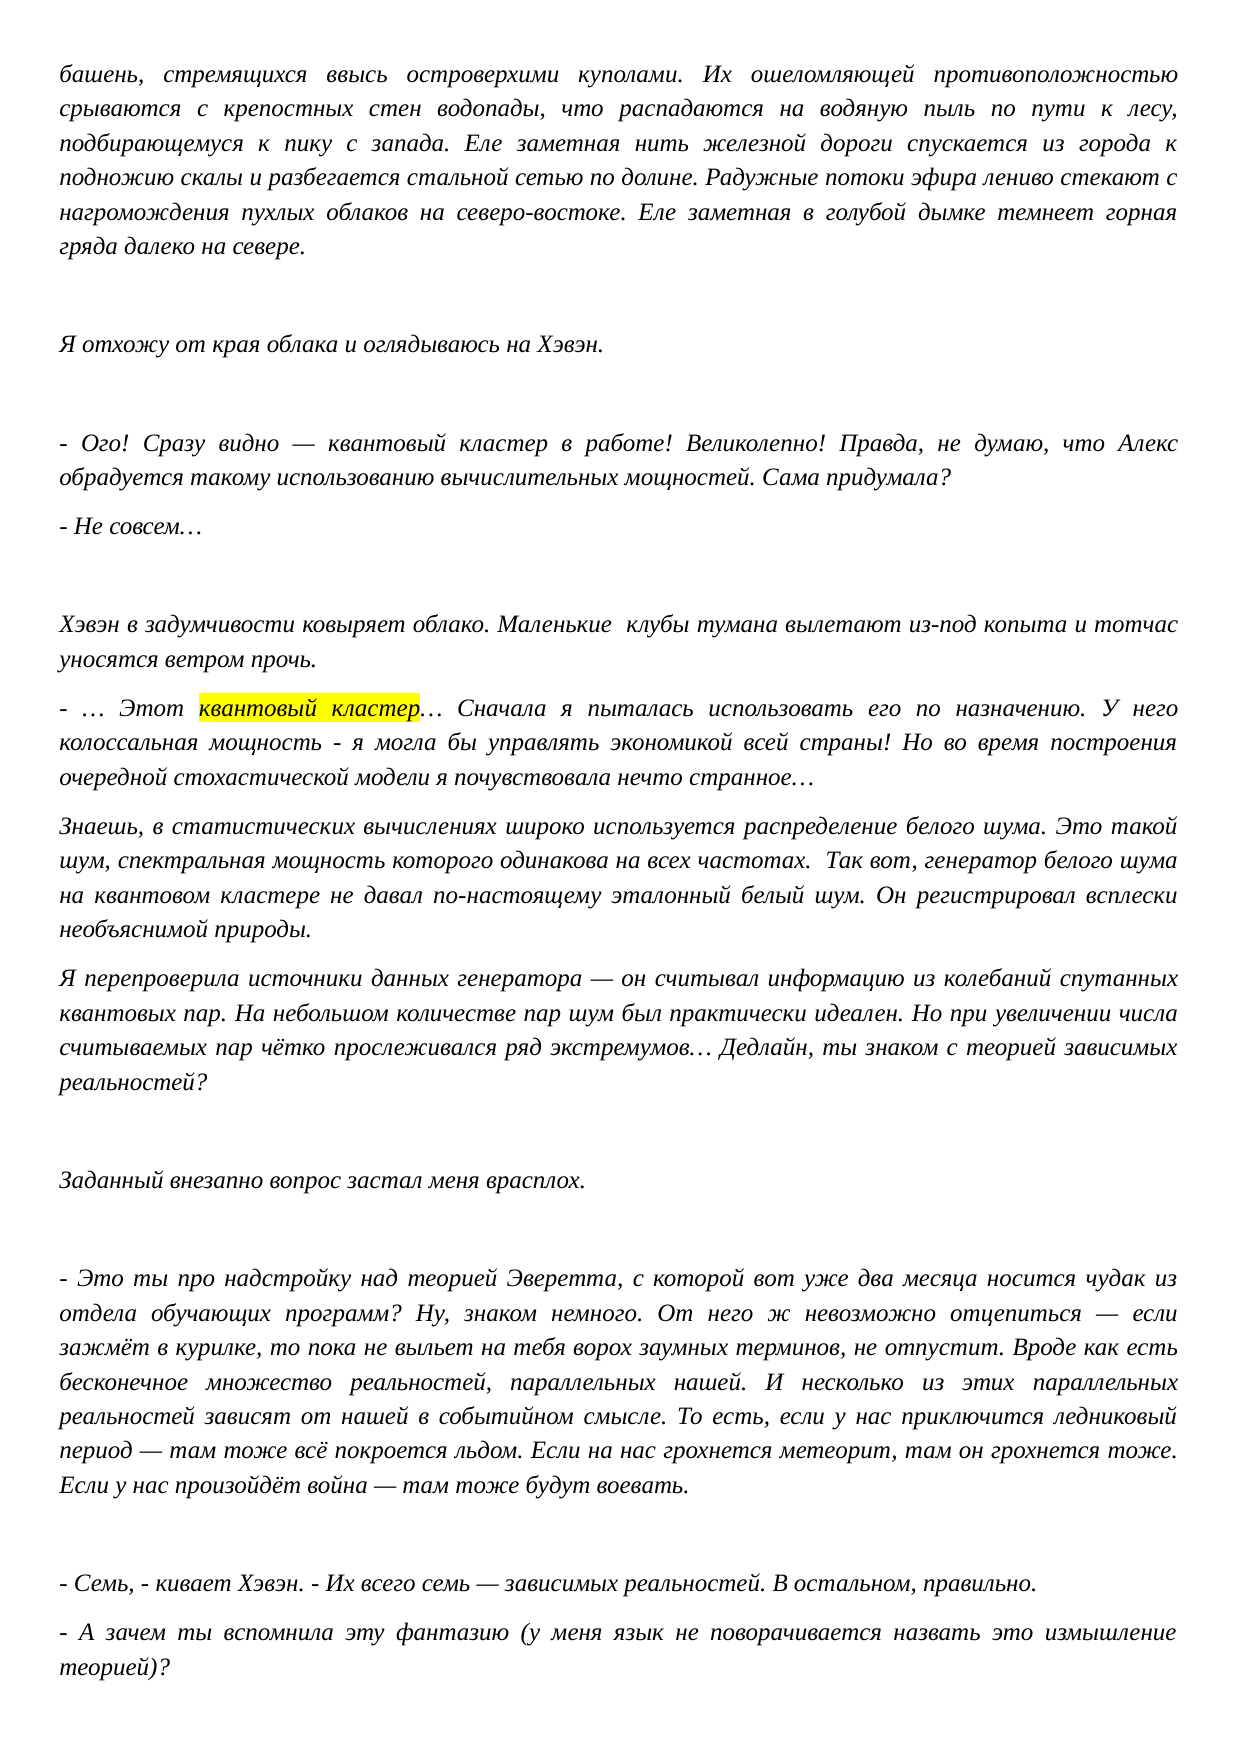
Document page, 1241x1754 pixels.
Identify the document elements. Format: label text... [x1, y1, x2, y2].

text Я перепроверила источники данных генератора — он считывал информацию из колебаний спутанных квантовых пар. На небольшом количестве пар шум был практически идеален. Но при увеличении числа считываемых пар чётко прослеживался ряд экстремумов… Дедлайн, ты знаком с теорией зависимых реальностей? [59, 963, 1181, 1096]
text Я отхожу от края облака и оглядываюсь на Хэвэн. [59, 329, 1181, 358]
text - А зачем ты вспомнила эту фантазию (у меня язык не поворачивается назвать это измышление теорией)? [59, 1617, 1181, 1680]
text Знаешь, в статистических вычислениях широко используется распределение белого шума. Это такой шум, спектральная мощность которого одинакова на всех частотах. Так вот, генератор белого шума на квантовом кластере не давал по-настоящему эталонный белый шум. Он регистрировал всплески необъяснимой природы. [59, 811, 1181, 943]
text башень, стремящихся ввысь островерхими куполами. Их ошеломляющей противоположностью срываются с крепостных стен водопады, что распадаются на водяную пыль по пути к лесу, подбирающемуся к пику с запада. Еле заметная нить железной дороги спускается из города к подножию скалы и разбегается стальной сетью по долине. Радужные потоки эфира лениво стекают с нагромождения пухлых облаков на северо-востоке. Еле заметная в голубой дымке темнеет горная гряда далеко на севере. [59, 59, 1181, 260]
text Хэвэн в задумчивости ковыряет облако. Маленькие клубы тумана вылетают из-под копыта и тотчас уносятся ветром прочь. [59, 609, 1181, 673]
text - Не совсем… [59, 511, 1181, 540]
text - … Этот квантовый кластер… Сначала я пыталась использовать его по назначению. У него колоссальная мощность - я могла бы управлять экономикой всей страны! Но во время построения очередной стохастической модели я почувствовала нечто странное… [59, 693, 1181, 791]
text Заданный внезапно вопрос застал меня врасплох. [59, 1165, 1181, 1194]
text - Это ты про надстройку над теорией Эверетта, с которой вот уже два месяца носится чудак из отдела обучающих программ? Ну, знаком немного. От него ж невозможно отцепиться — если зажмёт в курилке, то пока не выльет на тебя ворох заумных терминов, не отпустит. Вроде как есть бесконечное множество реальностей, параллельных нашей. И несколько из этих параллельных реальностей зависят от нашей в событийном смысле. То есть, если у нас приключится ледниковый период — там тоже всё покроется льдом. Если на нас грохнется метеорит, там он грохнется тоже. Если у нас произойдёт война — там тоже будут воевать. [59, 1263, 1181, 1499]
text - Ого! Сразу видно — квантовый кластер в работе! Великолепно! Правда, не думаю, что Алекс обрадуется такому использованию вычислительных мощностей. Сама придумала? [59, 428, 1181, 491]
text - Семь, - кивает Хэвэн. - Их всего семь — зависимых реальностей. В остальном, правильно. [59, 1568, 1181, 1597]
